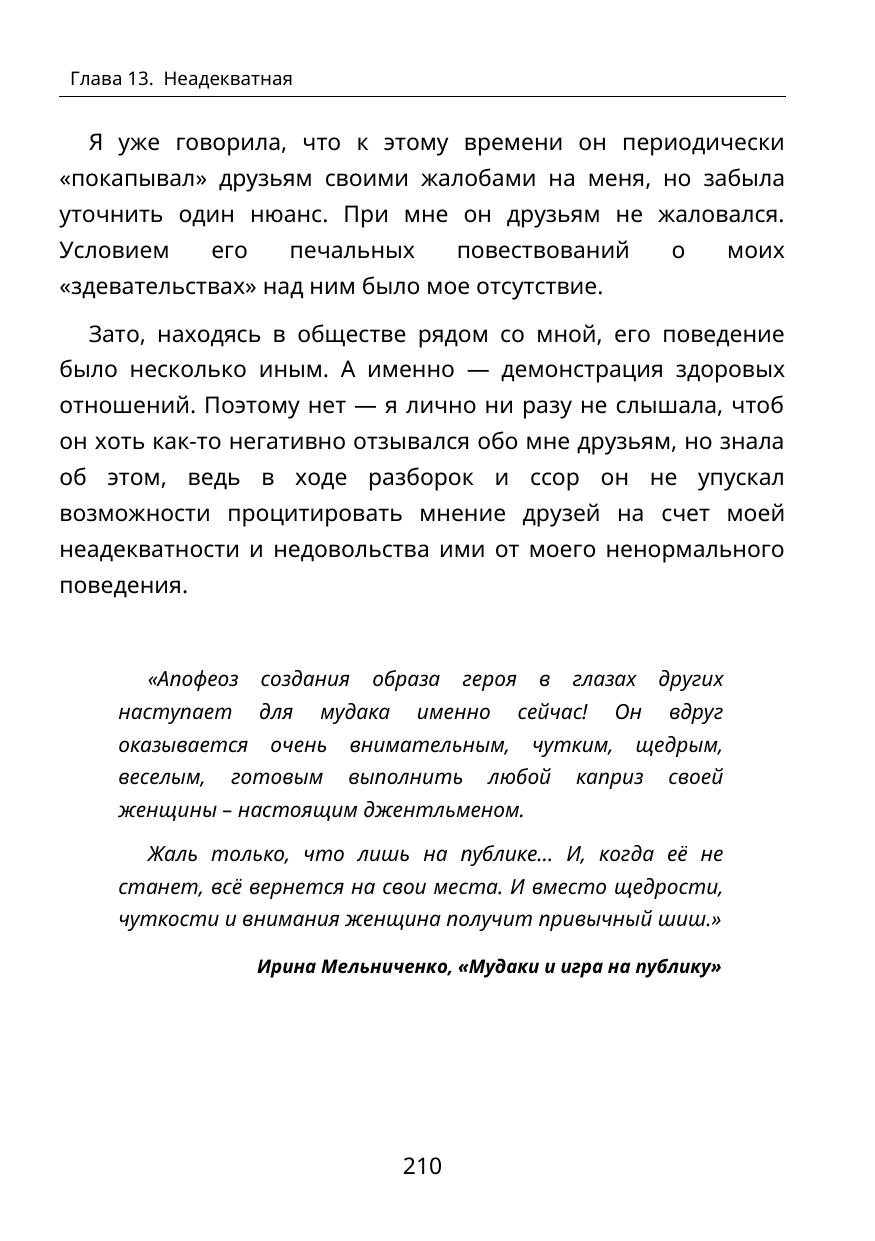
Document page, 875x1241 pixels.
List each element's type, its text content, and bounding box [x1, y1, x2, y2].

text Жаль только, что лишь на публике… И, когда её не станет, всё вернется на свои места. И вместо щедрости, чуткости и внимания женщина получит привычный шиш.» [118, 839, 726, 933]
text Ирина Мельниченко, «Мудаки и игра на публику» [118, 949, 726, 979]
text Я уже говорила, что к этому времени он периодически «покапывал» друзьям своими жалобами на меня, но забыла уточнить один нюанс. При мне он друзьям не жаловался. Условием его печальных повествований о моих «здевательствах» над ним было мое отсутствие. [59, 126, 786, 301]
text «Апофеоз создания образа героя в глазах других наступает для мудака именно сейчас! Он вдруг оказывается очень внимательным, чутким, щедрым, веселым, готовым выполнить любой каприз своей женщины – настоящим джентльменом. [118, 664, 726, 823]
text Зато, находясь в обществе рядом со мной, его поведение было несколько иным. А именно — демонстрация здоровых отношений. Поэтому нет — я лично ни разу не слышала, чтоб он хоть как-то негативно отзывался обо мне друзьям, но знала об этом, ведь в ходе разборок и ссор он не упускал возможности процитировать мнение друзей на счет моей неадекватности и недовольства ими от моего ненормального поведения. [59, 317, 786, 600]
